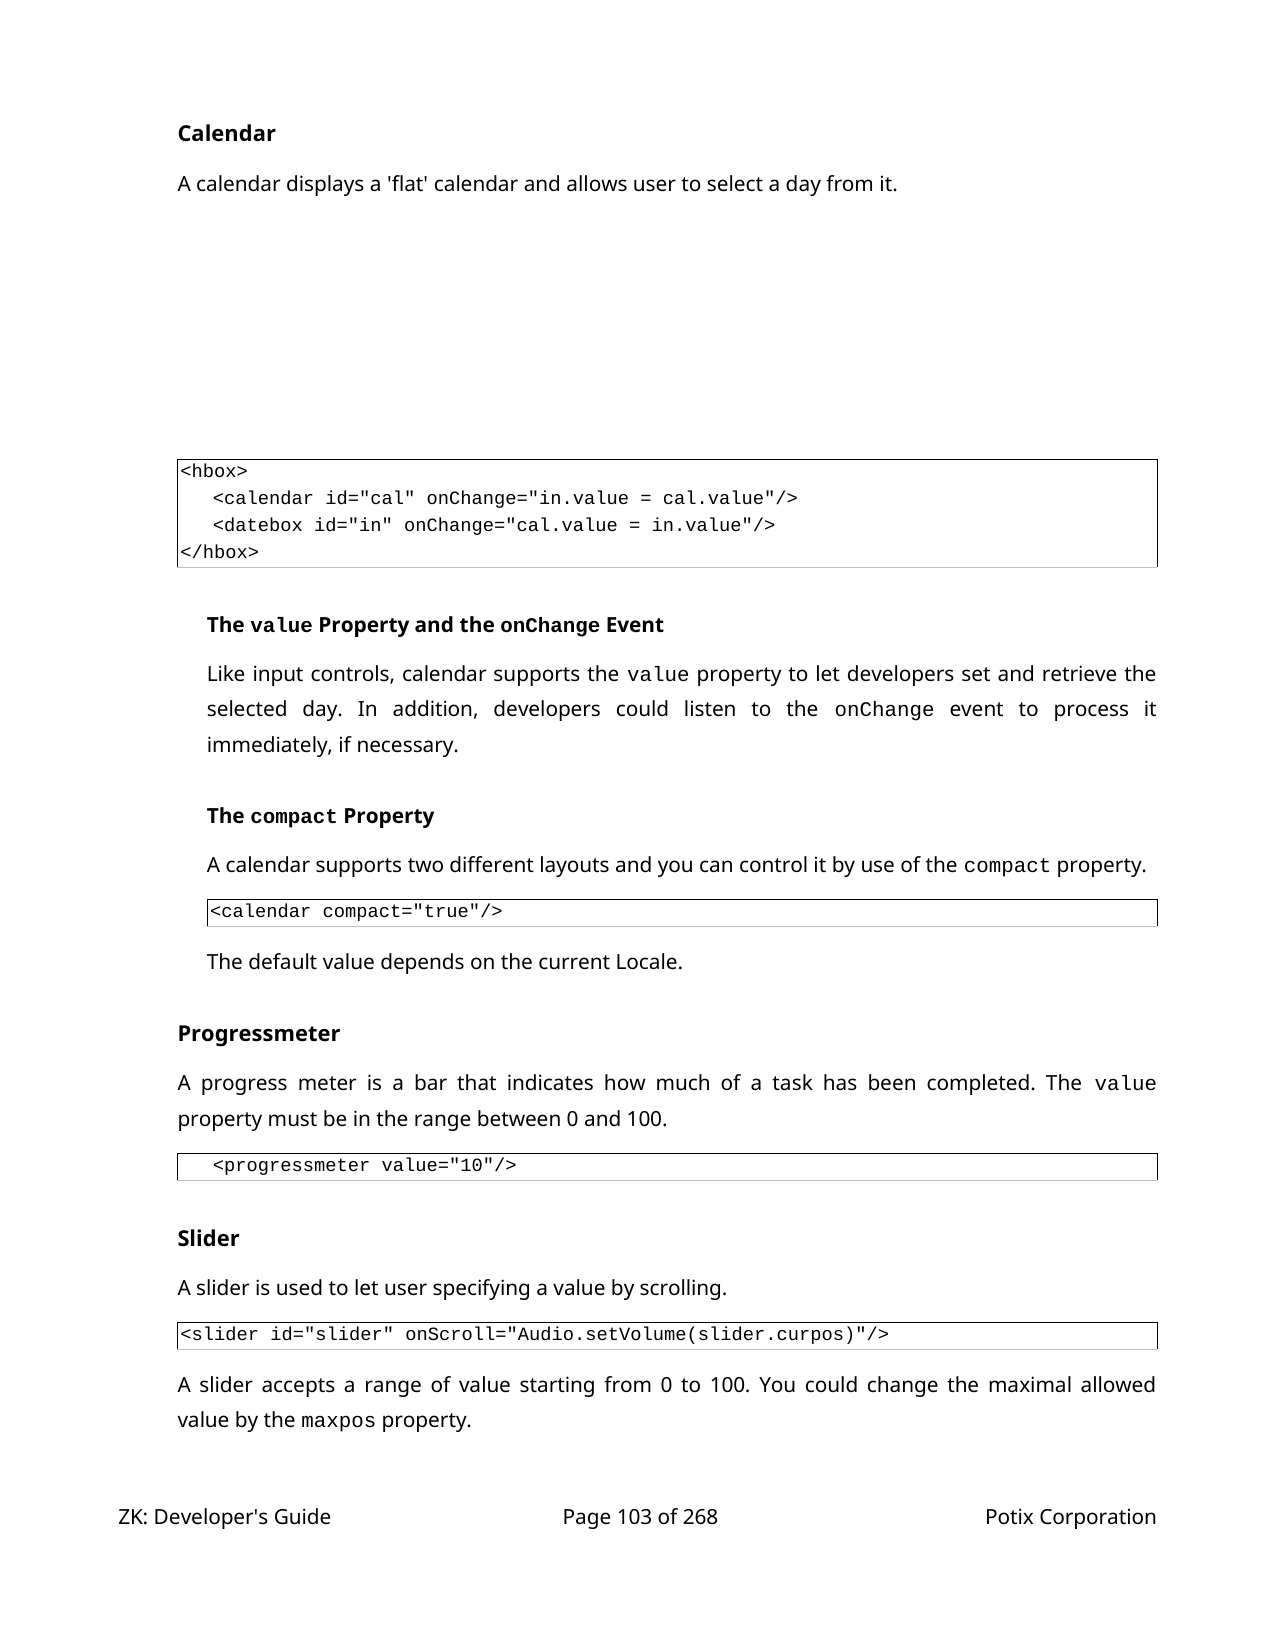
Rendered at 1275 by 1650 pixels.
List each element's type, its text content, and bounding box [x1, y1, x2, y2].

text A slider is used to let user specifying a value by scrolling. [177, 1273, 1157, 1301]
text <slider id="slider" onScroll="Audio.setVolume(slider.curpos)"/> [178, 1323, 1157, 1349]
subtitle The value Property and the onChange Event [207, 610, 1157, 638]
subtitle Slider [177, 1222, 1157, 1252]
subtitle Calendar [177, 118, 1157, 148]
text A calendar displays a 'flat' calendar and allows user to select a day from it. [177, 169, 1157, 197]
text The default value depends on the current Locale. [207, 947, 1157, 975]
subtitle Progressmeter [177, 1018, 1157, 1048]
text A slider accepts a range of value starting from 0 to 100. You could change the maximal allowed value by the maxpos property. [177, 1370, 1157, 1434]
text <hbox> [178, 460, 1157, 483]
text <datebox id="in" onChange="cal.value = in.value"/> [178, 513, 1157, 537]
text <calendar compact="true"/> [208, 900, 1157, 926]
text <progressmeter value="10"/> [178, 1154, 1157, 1180]
text A progress meter is a bar that indicates how much of a task has been completed. The value property must be in the range between 0 and 100. [177, 1068, 1157, 1132]
text <calendar id="cal" onChange="in.value = cal.value"/> [178, 486, 1157, 510]
text </hbox> [178, 540, 1157, 567]
subtitle The compact Property [207, 801, 1157, 829]
text Like input controls, calendar supports the value property to let developers set and retrieve the selected day. In addition, developers could listen to the onChange event to process it immediately, if necessary. [207, 659, 1157, 758]
text A calendar supports two different layouts and you can control it by use of the compact property. [207, 850, 1157, 878]
